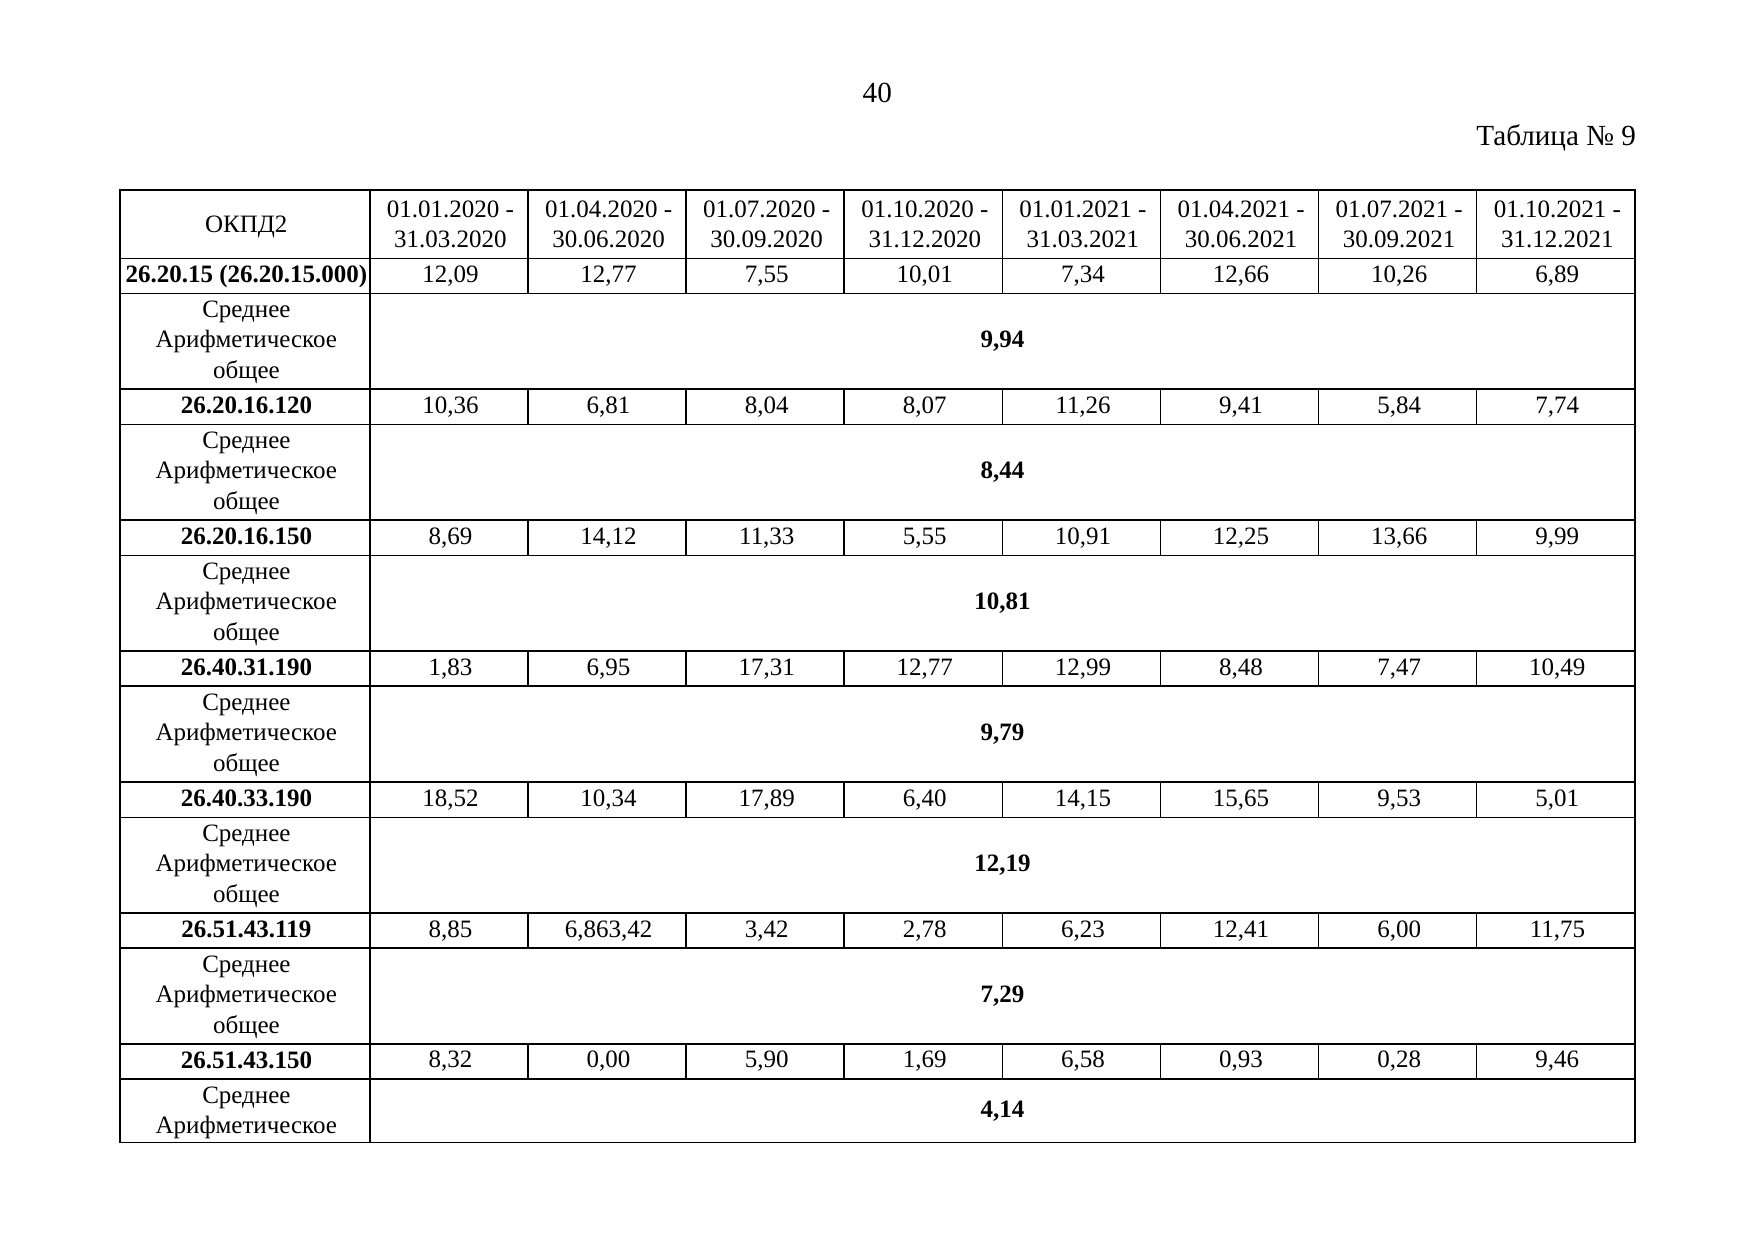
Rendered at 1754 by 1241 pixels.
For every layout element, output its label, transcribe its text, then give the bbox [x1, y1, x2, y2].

table_cell 9,94 [371, 294, 1634, 388]
table_cell 12,25 [1161, 521, 1318, 554]
table_cell 1,69 [845, 1045, 1002, 1078]
table_cell 9,41 [1161, 390, 1318, 423]
table_cell 4,14 [371, 1080, 1634, 1142]
text Таблица № 9 [118, 118, 1636, 152]
table_cell 17,31 [687, 652, 843, 685]
table_header ОКПД2 [121, 191, 369, 257]
table_cell 6,58 [1003, 1045, 1160, 1078]
table_cell 15,65 [1161, 783, 1318, 816]
table_cell 7,55 [687, 259, 843, 293]
table_cell Среднее Арифметическое общее [121, 818, 369, 912]
table_cell 6,95 [529, 652, 685, 685]
table_cell Среднее Арифметическое общее [121, 687, 369, 781]
table_cell 3,42 [687, 914, 843, 947]
table_cell Среднее Арифметическое общее [121, 294, 369, 388]
table_cell 13,66 [1319, 521, 1476, 554]
table_cell 10,36 [371, 390, 527, 423]
table_cell 26.20.16.120 [121, 390, 369, 423]
table_cell 12,19 [371, 818, 1634, 912]
table_cell 5,90 [687, 1045, 843, 1078]
table_cell 8,07 [845, 390, 1002, 423]
table_cell 14,12 [529, 521, 685, 554]
table_cell 0,00 [529, 1045, 685, 1078]
table_cell 5,55 [845, 521, 1002, 554]
table_cell 6,40 [845, 783, 1002, 816]
table_cell 8,32 [371, 1045, 527, 1078]
table_cell 9,99 [1477, 521, 1634, 554]
table_header 01.01.2020 - 31.03.2020 [371, 191, 527, 257]
table_cell 9,53 [1319, 783, 1476, 816]
table_cell 12,77 [529, 259, 685, 293]
table_cell 12,77 [845, 652, 1002, 685]
table_cell 5,84 [1319, 390, 1476, 423]
table_cell 10,49 [1477, 652, 1634, 685]
table_cell 17,89 [687, 783, 843, 816]
table_cell 6,00 [1319, 914, 1476, 947]
table_cell 11,33 [687, 521, 843, 554]
table_cell 26.40.33.190 [121, 783, 369, 816]
table_cell 6,89 [1477, 259, 1634, 293]
table_cell 26.20.15 (26.20.15.000) [121, 259, 369, 293]
table_cell 10,91 [1003, 521, 1160, 554]
table_cell 11,26 [1003, 390, 1160, 423]
table_header 01.07.2021 - 30.09.2021 [1319, 191, 1476, 257]
table_cell 6,863,42 [529, 914, 685, 947]
table_cell 12,66 [1161, 259, 1318, 293]
table_header 01.04.2021 - 30.06.2021 [1161, 191, 1318, 257]
table_header 01.10.2020 - 31.12.2020 [845, 191, 1002, 257]
table_cell 26.40.31.190 [121, 652, 369, 685]
table_header 01.10.2021 - 31.12.2021 [1477, 191, 1634, 257]
table_cell 8,48 [1161, 652, 1318, 685]
table_header 01.07.2020 - 30.09.2020 [687, 191, 843, 257]
table_cell Среднее Арифметическое общее [121, 949, 369, 1043]
table_cell 7,34 [1003, 259, 1160, 293]
table_cell 10,81 [371, 556, 1634, 650]
table_cell 10,26 [1319, 259, 1476, 293]
table_cell Среднее Арифметическое общее [121, 556, 369, 650]
table_cell 5,01 [1477, 783, 1634, 816]
table_cell 0,28 [1319, 1045, 1476, 1078]
table_cell 7,29 [371, 949, 1634, 1043]
table_cell 6,23 [1003, 914, 1160, 947]
table_cell 9,46 [1477, 1045, 1634, 1078]
table_cell 2,78 [845, 914, 1002, 947]
table_cell 7,47 [1319, 652, 1476, 685]
table_cell 0,93 [1161, 1045, 1318, 1078]
table_cell 14,15 [1003, 783, 1160, 816]
table_cell 26.20.16.150 [121, 521, 369, 554]
table_cell 10,01 [845, 259, 1002, 293]
table_header 01.01.2021 - 31.03.2021 [1003, 191, 1160, 257]
table_cell 8,85 [371, 914, 527, 947]
table_cell 9,79 [371, 687, 1634, 781]
table_cell 8,69 [371, 521, 527, 554]
table_cell 26.51.43.150 [121, 1045, 369, 1078]
table_cell 8,44 [371, 425, 1634, 519]
table_cell 1,83 [371, 652, 527, 685]
table_cell 12,99 [1003, 652, 1160, 685]
table_cell 18,52 [371, 783, 527, 816]
table_cell 26.51.43.119 [121, 914, 369, 947]
table_cell 12,41 [1161, 914, 1318, 947]
table_cell Среднее Арифметическое общее [121, 425, 369, 519]
table_header 01.04.2020 - 30.06.2020 [529, 191, 685, 257]
table_cell 8,04 [687, 390, 843, 423]
table_cell 7,74 [1477, 390, 1634, 423]
table_cell Среднее Арифметическое [121, 1080, 369, 1142]
table_cell 11,75 [1477, 914, 1634, 947]
table_cell 6,81 [529, 390, 685, 423]
table_cell 10,34 [529, 783, 685, 816]
table_cell 12,09 [371, 259, 527, 293]
